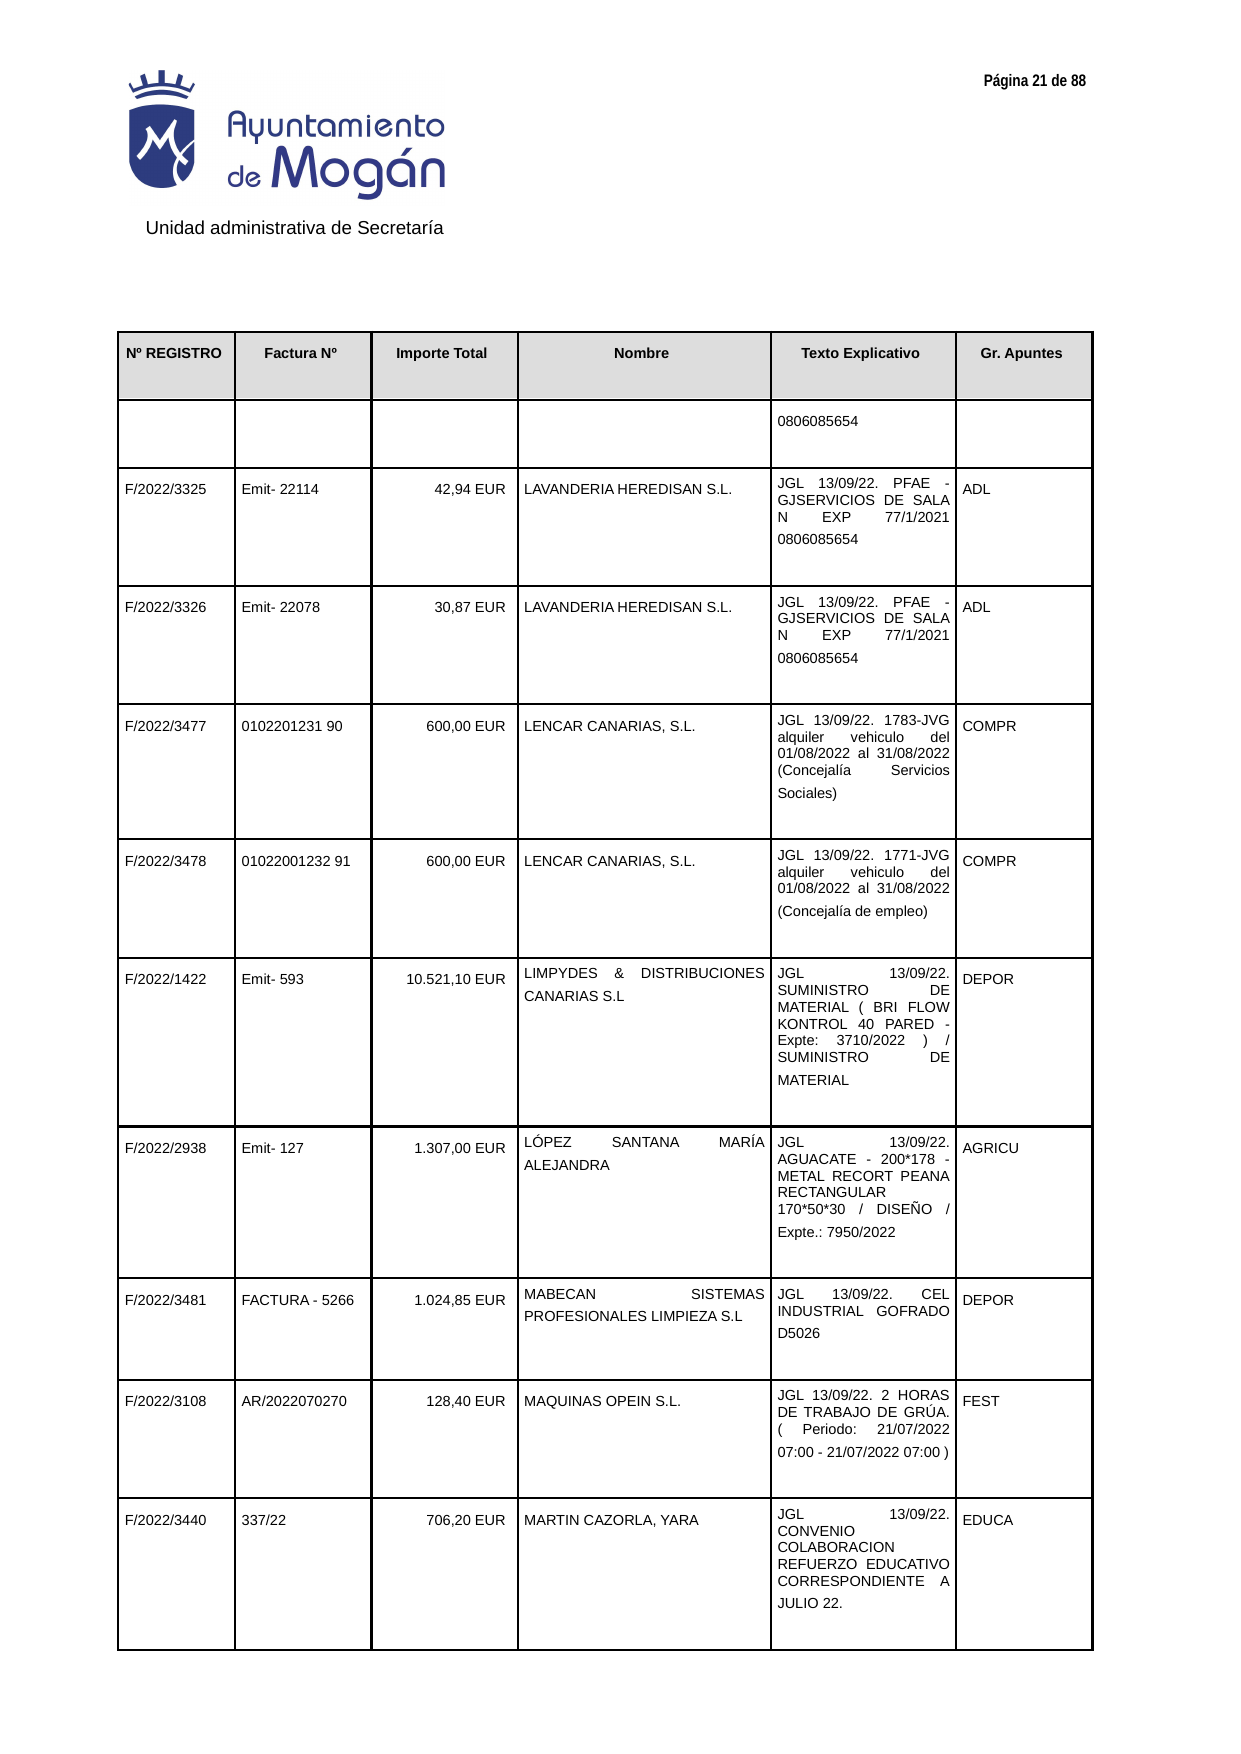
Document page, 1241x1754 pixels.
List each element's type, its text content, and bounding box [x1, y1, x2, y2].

table_header Texto Explicativo [772, 333, 955, 398]
table_cell 42,94 EUR [373, 469, 517, 585]
table_cell [519, 401, 770, 467]
table_cell FEST [957, 1381, 1091, 1497]
table_cell [373, 401, 517, 467]
table_cell MABECAN SISTEMAS PROFESIONALES LIMPIEZA S.L [519, 1279, 770, 1379]
table_cell MAQUINAS OPEIN S.L. [519, 1381, 770, 1497]
table_cell F/2022/1422 [119, 959, 234, 1125]
table_cell 10.521,10 EUR [373, 959, 517, 1125]
table_cell 600,00 EUR [373, 840, 517, 957]
table_cell COMPR [957, 840, 1091, 957]
table_cell 1.307,00 EUR [373, 1128, 517, 1277]
table_cell F/2022/3481 [119, 1279, 234, 1379]
table_cell F/2022/3325 [119, 469, 234, 585]
table_cell 706,20 EUR [373, 1499, 517, 1649]
table_cell JGL 13/09/22. 2 HORAS DE TRABAJO DE GRÚA. ( Periodo: 21/07/2022 07:00 - 21/07/2022 07:00 ) [772, 1381, 955, 1497]
table_header Importe Total [373, 333, 517, 398]
picture [128, 70, 445, 206]
table_header Gr. Apuntes [957, 333, 1091, 398]
table_cell 337/22 [236, 1499, 370, 1649]
table_cell F/2022/3440 [119, 1499, 234, 1649]
table_cell JGL 13/09/22. AGUACATE - 200*178 - METAL RECORT PEANA RECTANGULAR 170*50*30 / DISEÑO / Expte.: 7950/2022 [772, 1128, 955, 1277]
table_cell JGL 13/09/22. 1783-JVG alquiler vehiculo del 01/08/2022 al 31/08/2022 (Concejalía Servicios Sociales) [772, 705, 955, 838]
table_cell Emit- 22114 [236, 469, 370, 585]
table_cell EDUCA [957, 1499, 1091, 1649]
table_cell [119, 401, 234, 467]
table_cell JGL 13/09/22. PFAE - GJSERVICIOS DE SALA N EXP 77/1/2021 0806085654 [772, 469, 955, 585]
table_cell 30,87 EUR [373, 587, 517, 703]
table_header Nombre [519, 333, 770, 398]
table_cell Emit- 593 [236, 959, 370, 1125]
table_cell 1.024,85 EUR [373, 1279, 517, 1379]
table_header Factura Nº [236, 333, 370, 398]
table_cell DEPOR [957, 1279, 1091, 1379]
table_cell JGL 13/09/22. CEL INDUSTRIAL GOFRADO D5026 [772, 1279, 955, 1379]
table_cell Emit- 127 [236, 1128, 370, 1277]
table_cell F/2022/3108 [119, 1381, 234, 1497]
table_cell [236, 401, 370, 467]
table_cell F/2022/2938 [119, 1128, 234, 1277]
table_cell F/2022/3478 [119, 840, 234, 957]
table_cell LENCAR CANARIAS, S.L. [519, 705, 770, 838]
table_cell LAVANDERIA HEREDISAN S.L. [519, 469, 770, 585]
table_cell FACTURA - 5266 [236, 1279, 370, 1379]
table_cell JGL 13/09/22. PFAE - GJSERVICIOS DE SALA N EXP 77/1/2021 0806085654 [772, 587, 955, 703]
table_cell 0806085654 [772, 401, 955, 467]
table_cell AR/2022070270 [236, 1381, 370, 1497]
table_header Nº REGISTRO [119, 333, 234, 398]
table_cell F/2022/3326 [119, 587, 234, 703]
table_cell 0102201231 90 [236, 705, 370, 838]
table_cell Emit- 22078 [236, 587, 370, 703]
table_cell LÓPEZ SANTANA MARÍA ALEJANDRA [519, 1128, 770, 1277]
table_cell ADL [957, 469, 1091, 585]
table_cell LENCAR CANARIAS, S.L. [519, 840, 770, 957]
table_cell F/2022/3477 [119, 705, 234, 838]
table_cell 128,40 EUR [373, 1381, 517, 1497]
table_cell DEPOR [957, 959, 1091, 1125]
table_cell ADL [957, 587, 1091, 703]
table_cell JGL 13/09/22. CONVENIO COLABORACION REFUERZO EDUCATIVO CORRESPONDIENTE A JULIO 22. [772, 1499, 955, 1649]
table_cell 600,00 EUR [373, 705, 517, 838]
table_cell [957, 401, 1091, 467]
table_cell LIMPYDES & DISTRIBUCIONES CANARIAS S.L [519, 959, 770, 1125]
table_cell LAVANDERIA HEREDISAN S.L. [519, 587, 770, 703]
table_cell JGL 13/09/22. SUMINISTRO DE MATERIAL ( BRI FLOW KONTROL 40 PARED - Expte: 3710/2022 ) / SUMINISTRO DE MATERIAL [772, 959, 955, 1125]
table_cell AGRICU [957, 1128, 1091, 1277]
table_cell 01022001232 91 [236, 840, 370, 957]
table_cell MARTIN CAZORLA, YARA [519, 1499, 770, 1649]
table_cell COMPR [957, 705, 1091, 838]
table_cell JGL 13/09/22. 1771-JVG alquiler vehiculo del 01/08/2022 al 31/08/2022 (Concejalía de empleo) [772, 840, 955, 957]
